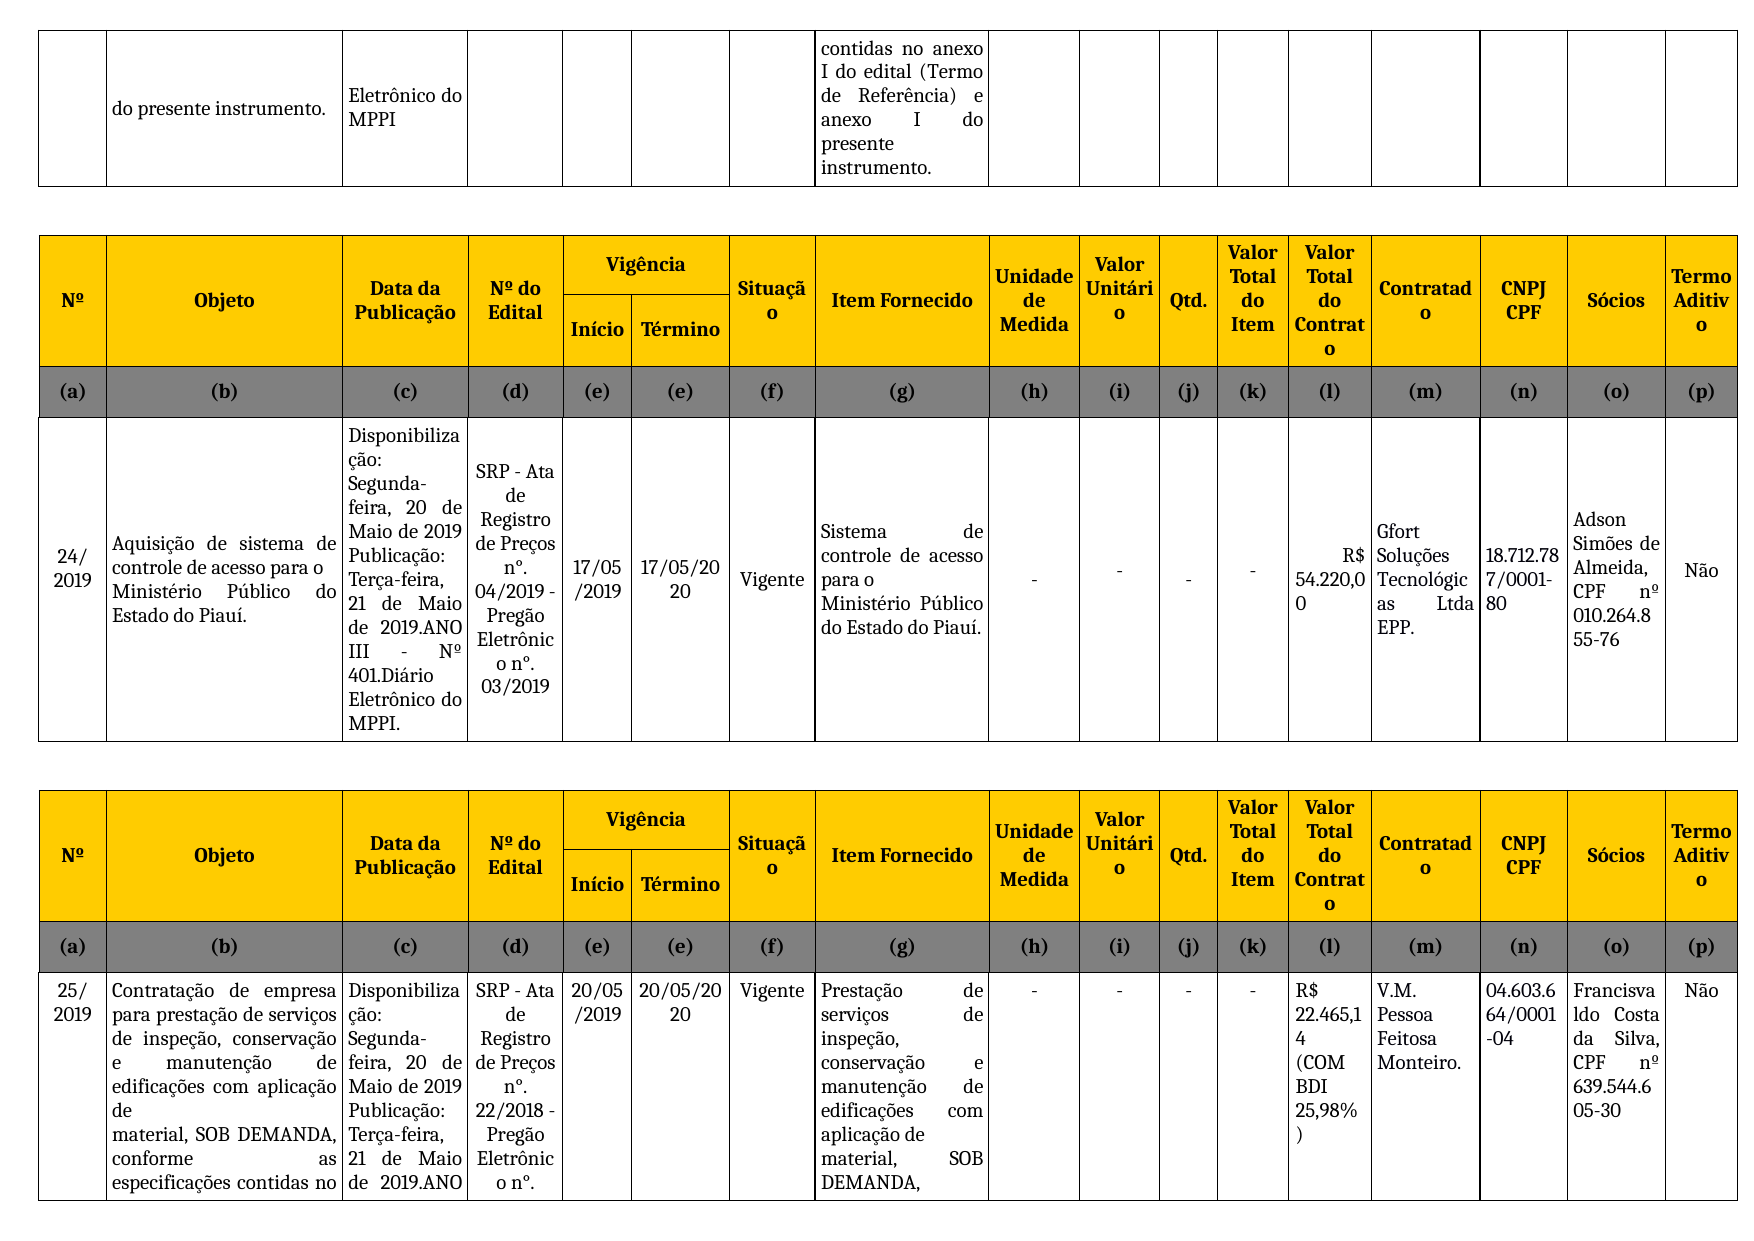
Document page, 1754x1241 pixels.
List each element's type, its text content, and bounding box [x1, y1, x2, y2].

table_header Valor Total do Contrato [1289, 791, 1371, 921]
table_cell 17/05/2019 [563, 418, 631, 741]
table_header Item Fornecido [816, 236, 989, 366]
table_cell Disponibilização: Segunda-feira, 20 de Maio de 2019 Publicação: Terça-feira, 21 de Maio de 2019.ANO [343, 973, 467, 1200]
table_cell Contratação de empresa para prestação de serviços de inspeção, conservação e manutenção de edificações com aplicação de material, SOB DEMANDA, conforme as especificações contidas no [107, 973, 342, 1200]
table_header Termo Aditivo [1666, 236, 1737, 366]
table_cell Eletrônico do MPPI [343, 31, 467, 186]
table_cell (k) [1218, 367, 1288, 417]
table_cell Francisvaldo Costa da Silva, CPF nº 639.544.605-30 [1568, 973, 1665, 1200]
table_cell (e) [632, 367, 729, 417]
table_cell (n) [1481, 922, 1567, 972]
table_header Nº do Edital [469, 236, 563, 366]
table_cell (o) [1568, 922, 1665, 972]
table_cell [563, 31, 631, 186]
table_cell [1372, 31, 1479, 186]
table_cell (b) [107, 922, 342, 972]
table_cell (b) [107, 367, 342, 417]
table_cell 17/05/2020 [632, 418, 729, 741]
table_cell - [989, 418, 1079, 741]
table_cell (m) [1372, 367, 1480, 417]
table_cell (p) [1666, 922, 1737, 972]
table_header Nº [40, 791, 106, 921]
table_cell Início [564, 850, 631, 921]
table_header Qtd. [1160, 236, 1217, 366]
table_header Sócios [1568, 236, 1665, 366]
table_cell - [1080, 418, 1159, 741]
table_header Nº [40, 236, 106, 366]
table_header Vigência [564, 791, 729, 849]
table_cell (j) [1160, 922, 1217, 972]
table_cell [632, 31, 729, 186]
table_cell SRP - Ata de Registro de Preços n°. 22/2018 - Pregão Eletrônico n°. [468, 973, 562, 1200]
table_cell (h) [990, 367, 1079, 417]
table_cell (c) [343, 922, 468, 972]
table_cell 25/ 2019 [39, 973, 106, 1200]
table_cell - [989, 31, 1079, 186]
table_cell (f) [730, 922, 815, 972]
table_cell Término [632, 295, 729, 366]
table_header Unidade de Medida [990, 236, 1079, 366]
table_cell (k) [1218, 922, 1288, 972]
table_cell do presente instrumento. [107, 31, 342, 186]
table_header Data da Publicação [343, 791, 468, 921]
table_cell (j) [1160, 367, 1217, 417]
table_cell [39, 31, 106, 186]
table_header Vigência [564, 236, 729, 294]
table_cell (m) [1372, 922, 1480, 972]
table_cell (l) [1289, 922, 1371, 972]
table_cell (d) [469, 922, 563, 972]
table_cell 20/05/2019 [563, 973, 631, 1200]
table_cell Sistema de controle de acesso para o Ministério Público do Estado do Piauí. [816, 418, 988, 741]
table_cell (n) [1481, 367, 1567, 417]
table_header Nº do Edital [469, 791, 563, 921]
table_cell (a) [40, 367, 106, 417]
table_header Valor Total do Contrato [1289, 236, 1371, 366]
table_header Sócios [1568, 791, 1665, 921]
table_cell Término [632, 850, 729, 921]
table_cell - [1080, 973, 1159, 1200]
table_header Situação [730, 236, 815, 366]
table_cell (g) [816, 367, 989, 417]
table_cell (i) [1080, 367, 1159, 417]
table_header Contratado [1372, 791, 1480, 921]
table_header Data da Publicação [343, 236, 468, 366]
table_cell Vigente [730, 418, 814, 741]
table_cell (e) [564, 367, 631, 417]
table_cell Disponibilização: Segunda-feira, 20 de Maio de 2019 Publicação: Terça-feira, 21 de Maio de 2019.ANO III - Nº 401.Diário Eletrônico do MPPI. [343, 418, 467, 741]
table_cell (g) [816, 922, 989, 972]
table_cell - [1218, 31, 1288, 186]
table_cell - [1160, 973, 1217, 1200]
table_cell (o) [1568, 367, 1665, 417]
table_cell Aquisição de sistema de controle de acesso para o Ministério Público do Estado do Piauí. [107, 418, 342, 741]
table_cell V.M. Pessoa Feitosa Monteiro. [1372, 973, 1479, 1200]
table_cell R$ 22.465,14 (COM BDI 25,98%) [1289, 973, 1371, 1200]
table_cell Gfort Soluções Tecnológicas Ltda EPP. [1372, 418, 1479, 741]
table_cell 04.603.664/0001-04 [1481, 973, 1567, 1200]
table_header Item Fornecido [816, 791, 989, 921]
table_cell (a) [40, 922, 106, 972]
table_cell (h) [990, 922, 1079, 972]
table_cell 18.712.787/0001-80 [1481, 418, 1567, 741]
table_cell contidas no anexo I do edital (Termo de Referência) e anexo I do presente instrumento. [816, 31, 988, 186]
table_cell - [989, 973, 1079, 1200]
table_cell (d) [469, 367, 563, 417]
table_header Contratado [1372, 236, 1480, 366]
table_cell (l) [1289, 367, 1371, 417]
table_cell Prestação de serviços de inspeção, conservação e manutenção de edificações com aplicação de material, SOB DEMANDA, [816, 973, 988, 1200]
table_cell - [1080, 31, 1159, 186]
table_header Objeto [107, 236, 342, 366]
table_cell - [1160, 418, 1217, 741]
table_cell (c) [343, 367, 468, 417]
table_cell [1289, 31, 1371, 186]
table_cell SRP - Ata de Registro de Preços n°. 04/2019 - Pregão Eletrônico n°. 03/2019 [468, 418, 562, 741]
table_header Valor Unitário [1080, 791, 1159, 921]
table_cell (e) [564, 922, 631, 972]
table_header CNPJ CPF [1481, 236, 1567, 366]
table_header CNPJ CPF [1481, 791, 1567, 921]
table_cell 24/ 2019 [39, 418, 106, 741]
table_cell R$ 54.220,00 [1289, 418, 1371, 741]
table_header Objeto [107, 791, 342, 921]
table_cell Não [1666, 418, 1737, 741]
table_cell [730, 31, 814, 186]
table_cell (e) [632, 922, 729, 972]
table_header Valor Total do Item [1218, 791, 1288, 921]
table_cell (p) [1666, 367, 1737, 417]
table_cell (f) [730, 367, 815, 417]
table_cell - [1160, 31, 1217, 186]
table_header Valor Unitário [1080, 236, 1159, 366]
table_cell (i) [1080, 922, 1159, 972]
table_header Unidade de Medida [990, 791, 1079, 921]
table_header Situação [730, 791, 815, 921]
table_cell Não [1666, 973, 1737, 1200]
table_cell - [1218, 418, 1288, 741]
table_cell Início [564, 295, 631, 366]
table_cell Adson Simões de Almeida, CPF nº 010.264.855-76 [1568, 418, 1665, 741]
table_cell [468, 31, 562, 186]
table_cell [1666, 31, 1737, 186]
table_cell 20/05/2020 [632, 973, 729, 1200]
table_header Termo Aditivo [1666, 791, 1737, 921]
table_cell [1568, 31, 1665, 186]
table_cell [1481, 31, 1567, 186]
table_cell - [1218, 973, 1288, 1200]
table_header Qtd. [1160, 791, 1217, 921]
table_cell Vigente [730, 973, 814, 1200]
table_header Valor Total do Item [1218, 236, 1288, 366]
